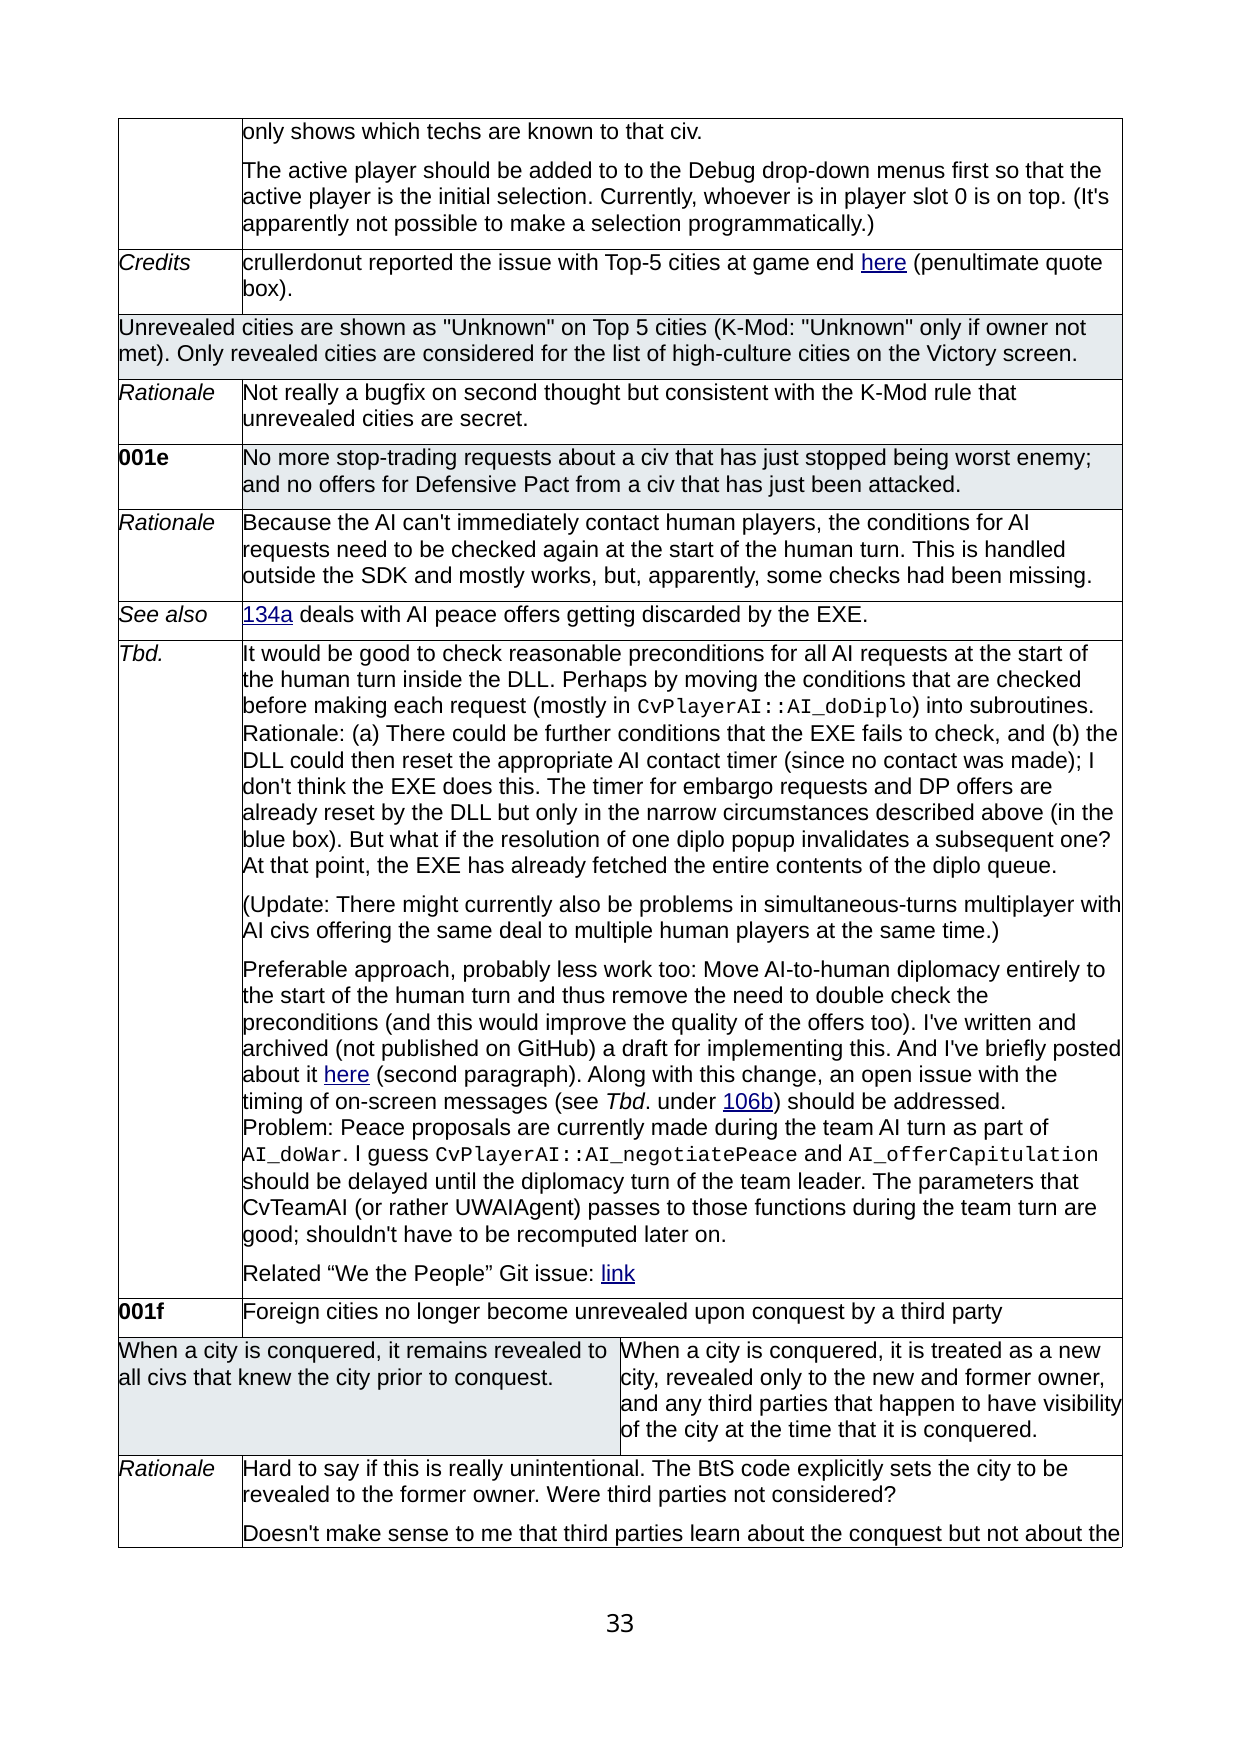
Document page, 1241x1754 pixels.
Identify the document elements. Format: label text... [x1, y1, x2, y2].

table_cell It would be good to check reasonable preconditions for all AI requests at the start of the human turn inside the DLL. Perhaps by moving the conditions that are checked before making each request (mostly in CvPlayerAI::AI_doDiplo) into subroutines. Rationale: (a) There could be further conditions that the EXE fails to check, and (b) the DLL could then reset the appropriate AI contact timer (since no contact was made); I don't think the EXE does this. The timer for embargo requests and DP offers are already reset by the DLL but only in the narrow circumstances described above (in the blue box). But what if the resolution of one diplo popup invalidates a subsequent one? At that point, the EXE has already fetched the entire contents of the diplo queue. (Update: There might currently also be problems in simultaneous-turns multiplayer with AI civs offering the same deal to multiple human players at the same time.) Preferable approach, probably less work too: Move AI-to-human diplomacy entirely to the start of the human turn and thus remove the need to double check the preconditions (and this would improve the quality of the offers too). I've written and archived (not published on GitHub) a draft for implementing this. And I've briefly posted about it here (second paragraph). Along with this change, an open issue with the timing of on-screen messages (see Tbd. under 106b) should be addressed. Problem: Peace proposals are currently made during the team AI turn as part of AI_doWar. I guess CvPlayerAI::AI_negotiatePeace and AI_offerCapitulation should be delayed until the diplomacy turn of the team leader. The parameters that CvTeamAI (or rather UWAIAgent) passes to those functions during the team turn are good; shouldn't have to be recomputed later on. Related “We the People” Git issue: link [243, 641, 1122, 1298]
table_cell Credits [119, 250, 242, 314]
table_cell Not really a bugfix on second thought but consistent with the K-Mod rule that unrevealed cities are secret. [243, 380, 1122, 444]
table_cell Foreign cities no longer become unrevealed upon conquest by a third party [243, 1299, 1122, 1337]
table_cell [119, 119, 242, 248]
table_cell Tbd. [119, 641, 242, 1298]
table_cell 001f [119, 1299, 242, 1337]
table_cell Rationale [119, 380, 242, 444]
table_cell Rationale [119, 510, 242, 601]
table_cell 134a deals with AI peace offers getting discarded by the EXE. [243, 602, 1122, 640]
table_cell When a city is conquered, it remains revealed to all civs that knew the city prior to conquest. [119, 1338, 620, 1455]
table_cell When a city is conquered, it is treated as a new city, revealed only to the new and former owner, and any third parties that happen to have visibility of the city at the time that it is conquered. [621, 1338, 1122, 1455]
table_cell crullerdonut reported the issue with Top-5 cities at game end here (penultimate quote box). [243, 250, 1122, 314]
table_cell only shows which techs are known to that civ. The active player should be added to to the Debug drop-down menus first so that the active player is the initial selection. Currently, whoever is in player slot 0 is on top. (It's apparently not possible to make a selection programmatically.) [243, 119, 1122, 248]
table_cell See also [119, 602, 242, 640]
table_cell Hard to say if this is really unintentional. The BtS code explicitly sets the city to be revealed to the former owner. Were third parties not considered? Doesn't make sense to me that third parties learn about the conquest but not about the [243, 1456, 1122, 1547]
table_cell 001e [119, 445, 242, 509]
table_cell Unrevealed cities are shown as "Unknown" on Top 5 cities (K-Mod: "Unknown" only if owner not met). Only revealed cities are considered for the list of high-culture cities on the Victory screen. [119, 315, 1122, 379]
table_cell Rationale [119, 1456, 242, 1547]
table_cell Because the AI can't immediately contact human players, the conditions for AI requests need to be checked again at the start of the human turn. This is handled outside the SDK and mostly works, but, apparently, some checks had been missing. [243, 510, 1122, 601]
table_cell No more stop-trading requests about a civ that has just stopped being worst enemy; and no offers for Defensive Pact from a civ that has just been attacked. [243, 445, 1122, 509]
